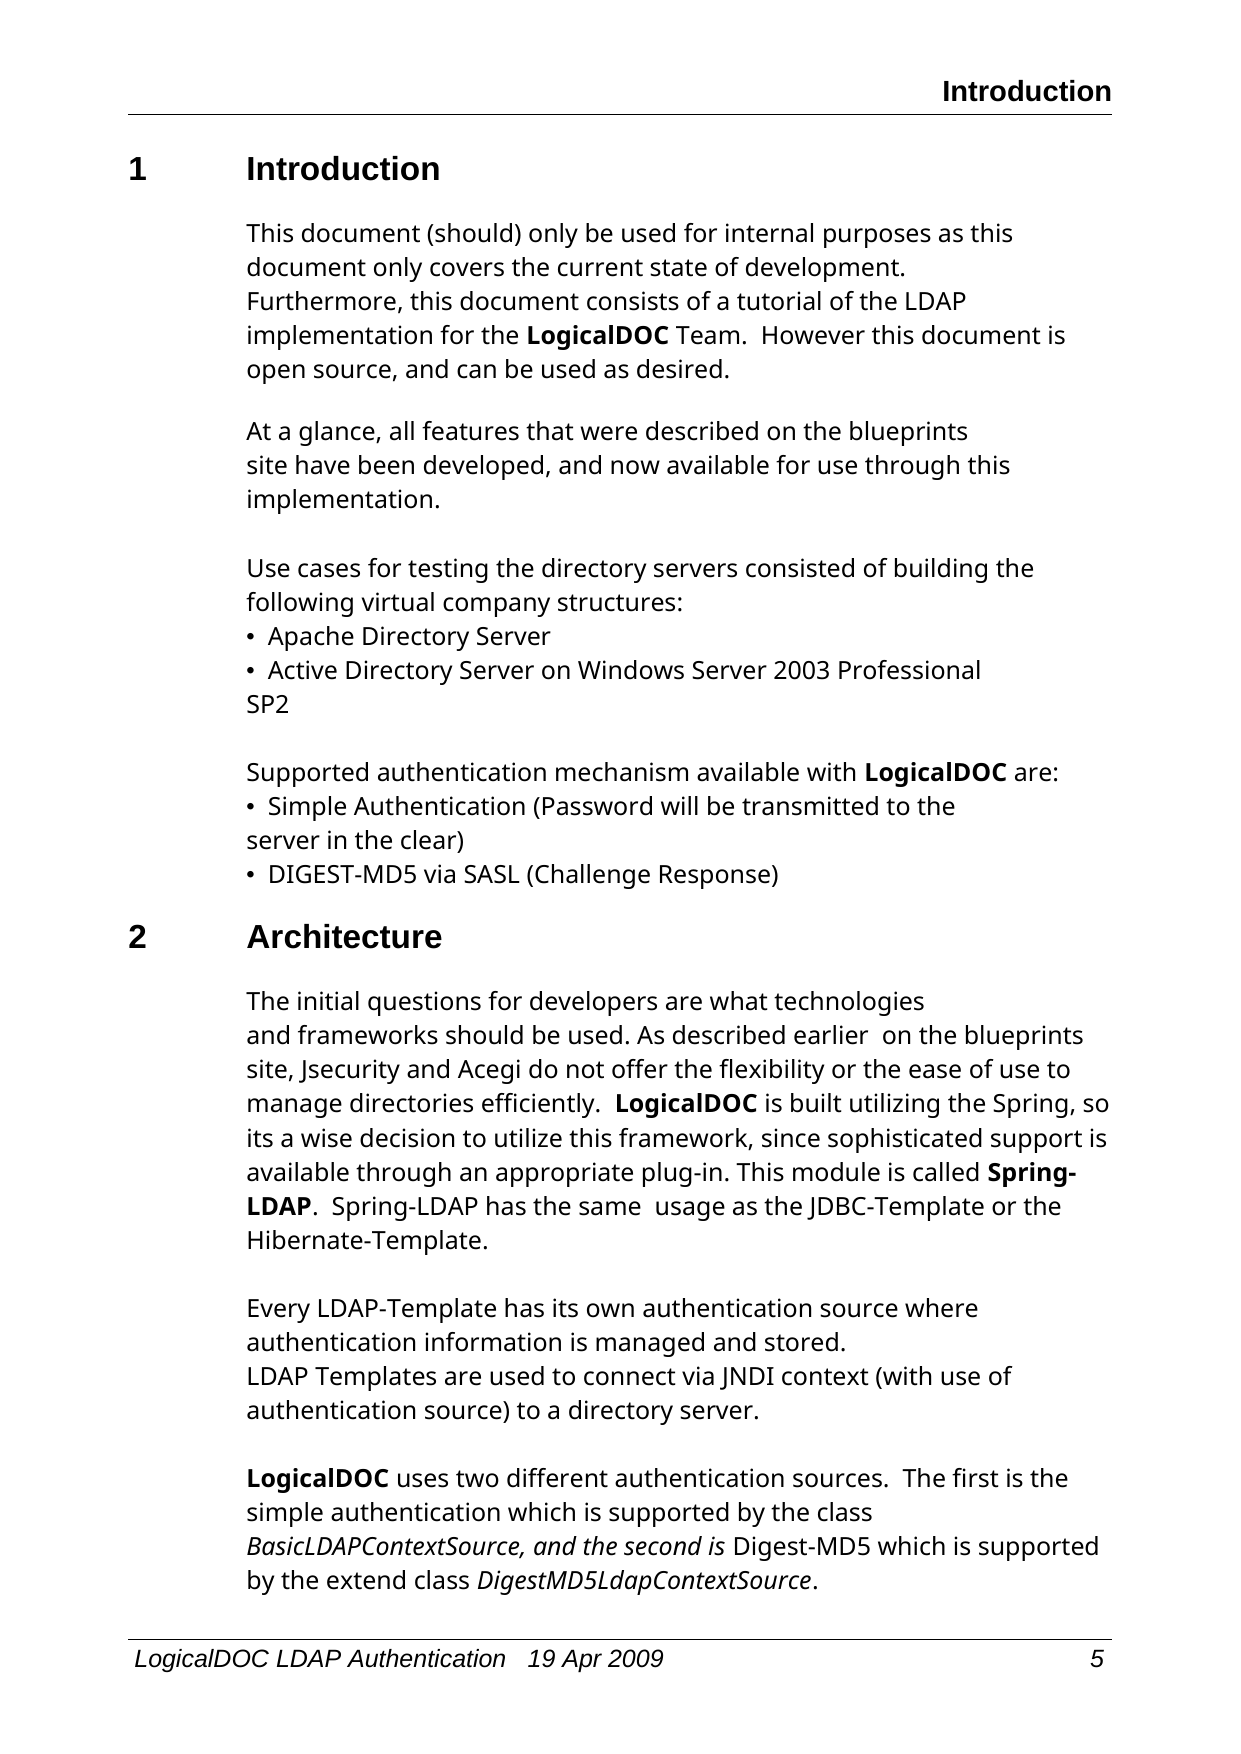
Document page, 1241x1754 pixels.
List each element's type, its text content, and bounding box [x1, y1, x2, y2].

text LDAP Templates are used to connect via JNDI context (with use of [246, 1359, 1112, 1393]
text The initial questions for developers are what technologies [246, 984, 1112, 1018]
text site have been developed, and now available for use through this [246, 448, 1112, 482]
text At a glance, all features that were described on the blueprints [246, 414, 1112, 448]
text Use cases for testing the directory servers consisted of building the following virtual company structures: [246, 550, 1112, 618]
text Furthermore, this document consists of a tutorial of the LDAP [246, 283, 1112, 317]
text LogicalDOC uses two different authentication sources. The first is the simple authentication which is supported by the class [246, 1461, 1112, 1529]
text Every LDAP-Template has its own authentication source where [246, 1291, 1112, 1324]
text authentication source) to a directory server. [246, 1393, 1112, 1427]
text document only covers the current state of development. [246, 249, 1112, 283]
subtitle Architecture [128, 919, 1112, 956]
text This document (should) only be used for internal purposes as this [246, 215, 1112, 249]
subtitle Introduction [128, 150, 1112, 187]
text SP2 [246, 686, 1112, 721]
text Supported authentication mechanism available with LogicalDOC are: [246, 754, 1112, 789]
text • Apache Directory Server [246, 618, 1112, 652]
text authentication information is managed and stored. [246, 1324, 1112, 1359]
text implementation for the LogicalDOC Team. However this document is open source, and can be used as desired. [246, 317, 1112, 386]
text server in the clear) [246, 823, 1112, 857]
text and frameworks should be used. As described earlier on the blueprints site, Jsecurity and Acegi do not offer the flexibility or the ease of use to manage directories efficiently. LogicalDOC is built utilizing the Spring, so its a wise decision to utilize this framework, since sophisticated support is available through an appropriate plug-in. This module is called Spring-LDAP. Spring-LDAP has the same usage as the JDBC-Template or the Hibernate-Template. [246, 1018, 1112, 1256]
text implementation. [246, 482, 1112, 516]
text • Active Directory Server on Windows Server 2003 Professional [246, 652, 1112, 686]
text • DIGEST-MD5 via SASL (Challenge Response) [246, 857, 1112, 891]
text • Simple Authentication (Password will be transmitted to the [246, 789, 1112, 823]
text BasicLDAPContextSource, and the second is Digest-MD5 which is supported by the extend class DigestMD5LdapContextSource. [246, 1529, 1112, 1597]
